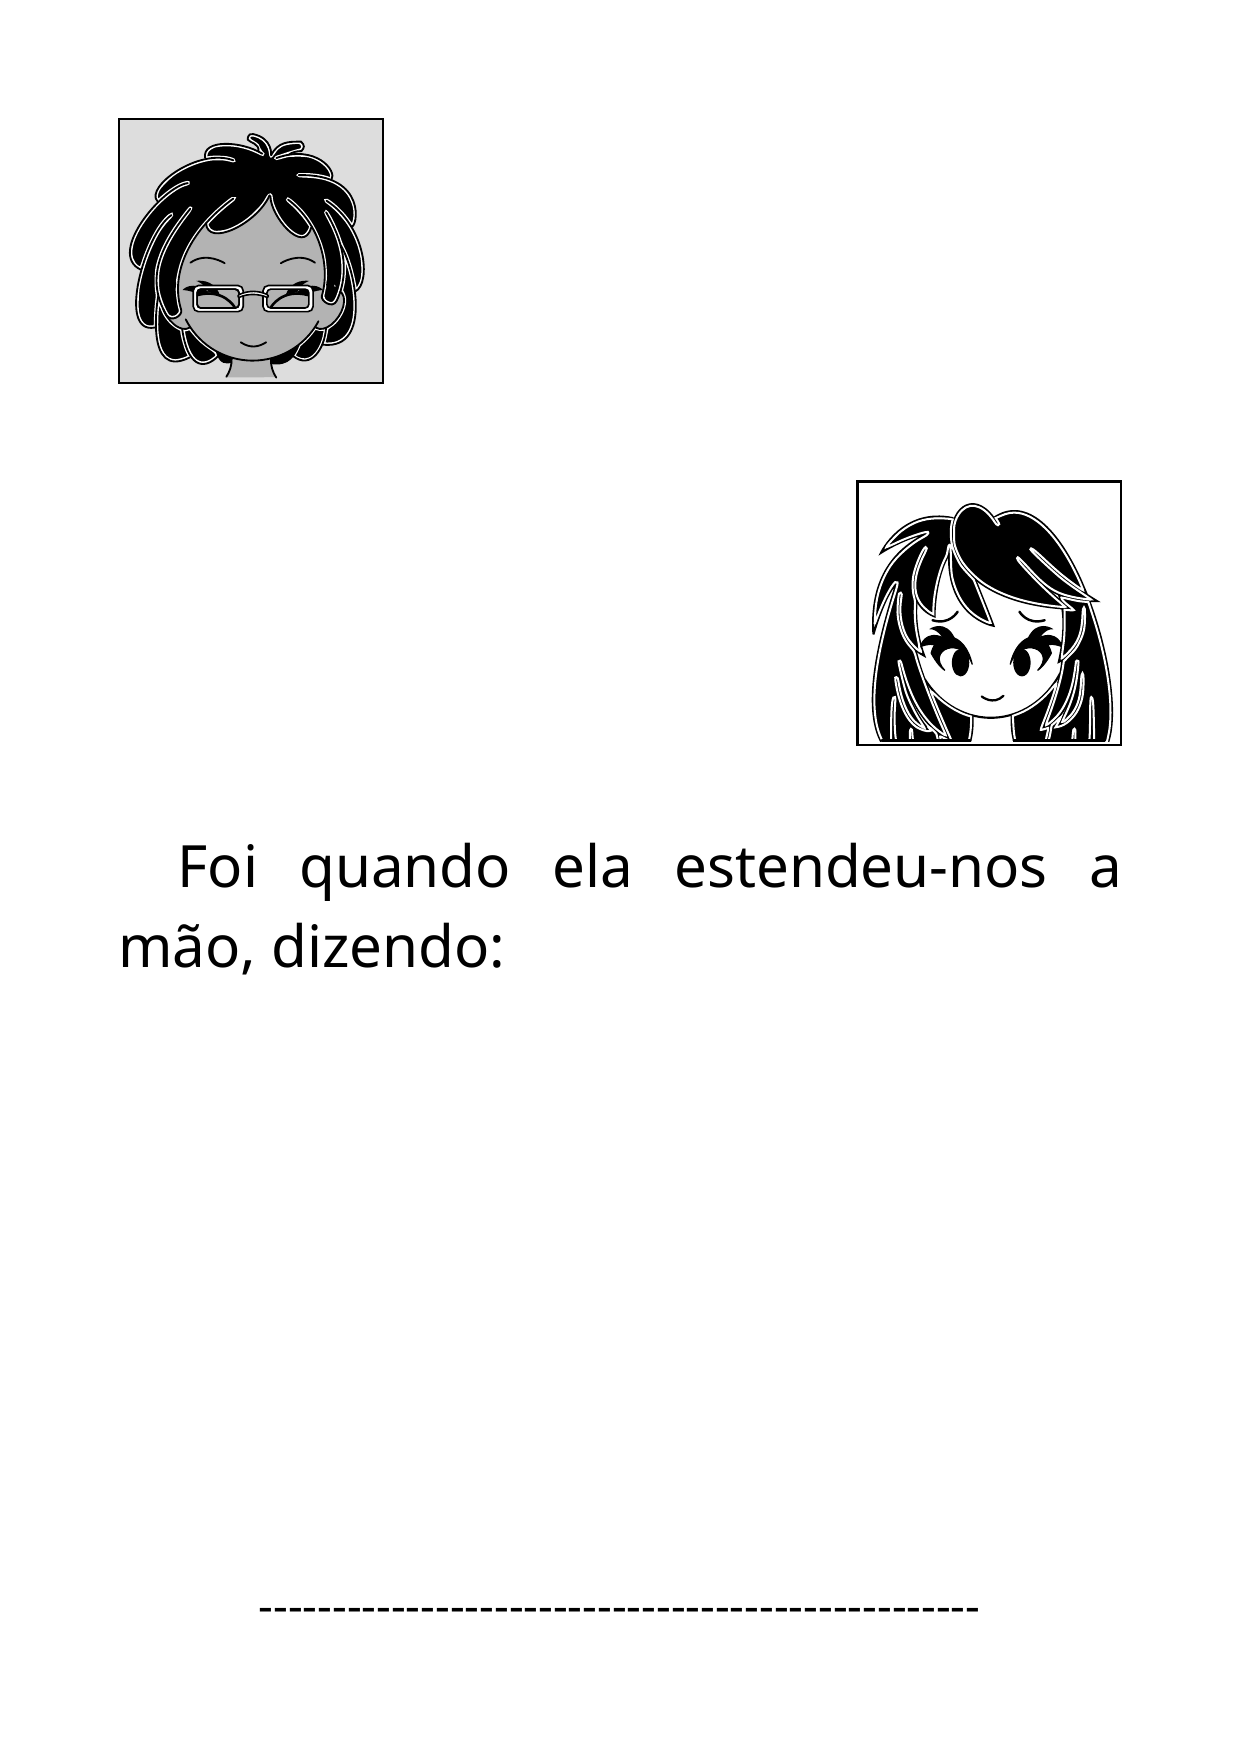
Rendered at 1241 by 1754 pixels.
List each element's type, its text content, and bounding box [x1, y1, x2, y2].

text Foi quando ela estendeu-nos a mão, dizendo: [118, 826, 1122, 984]
